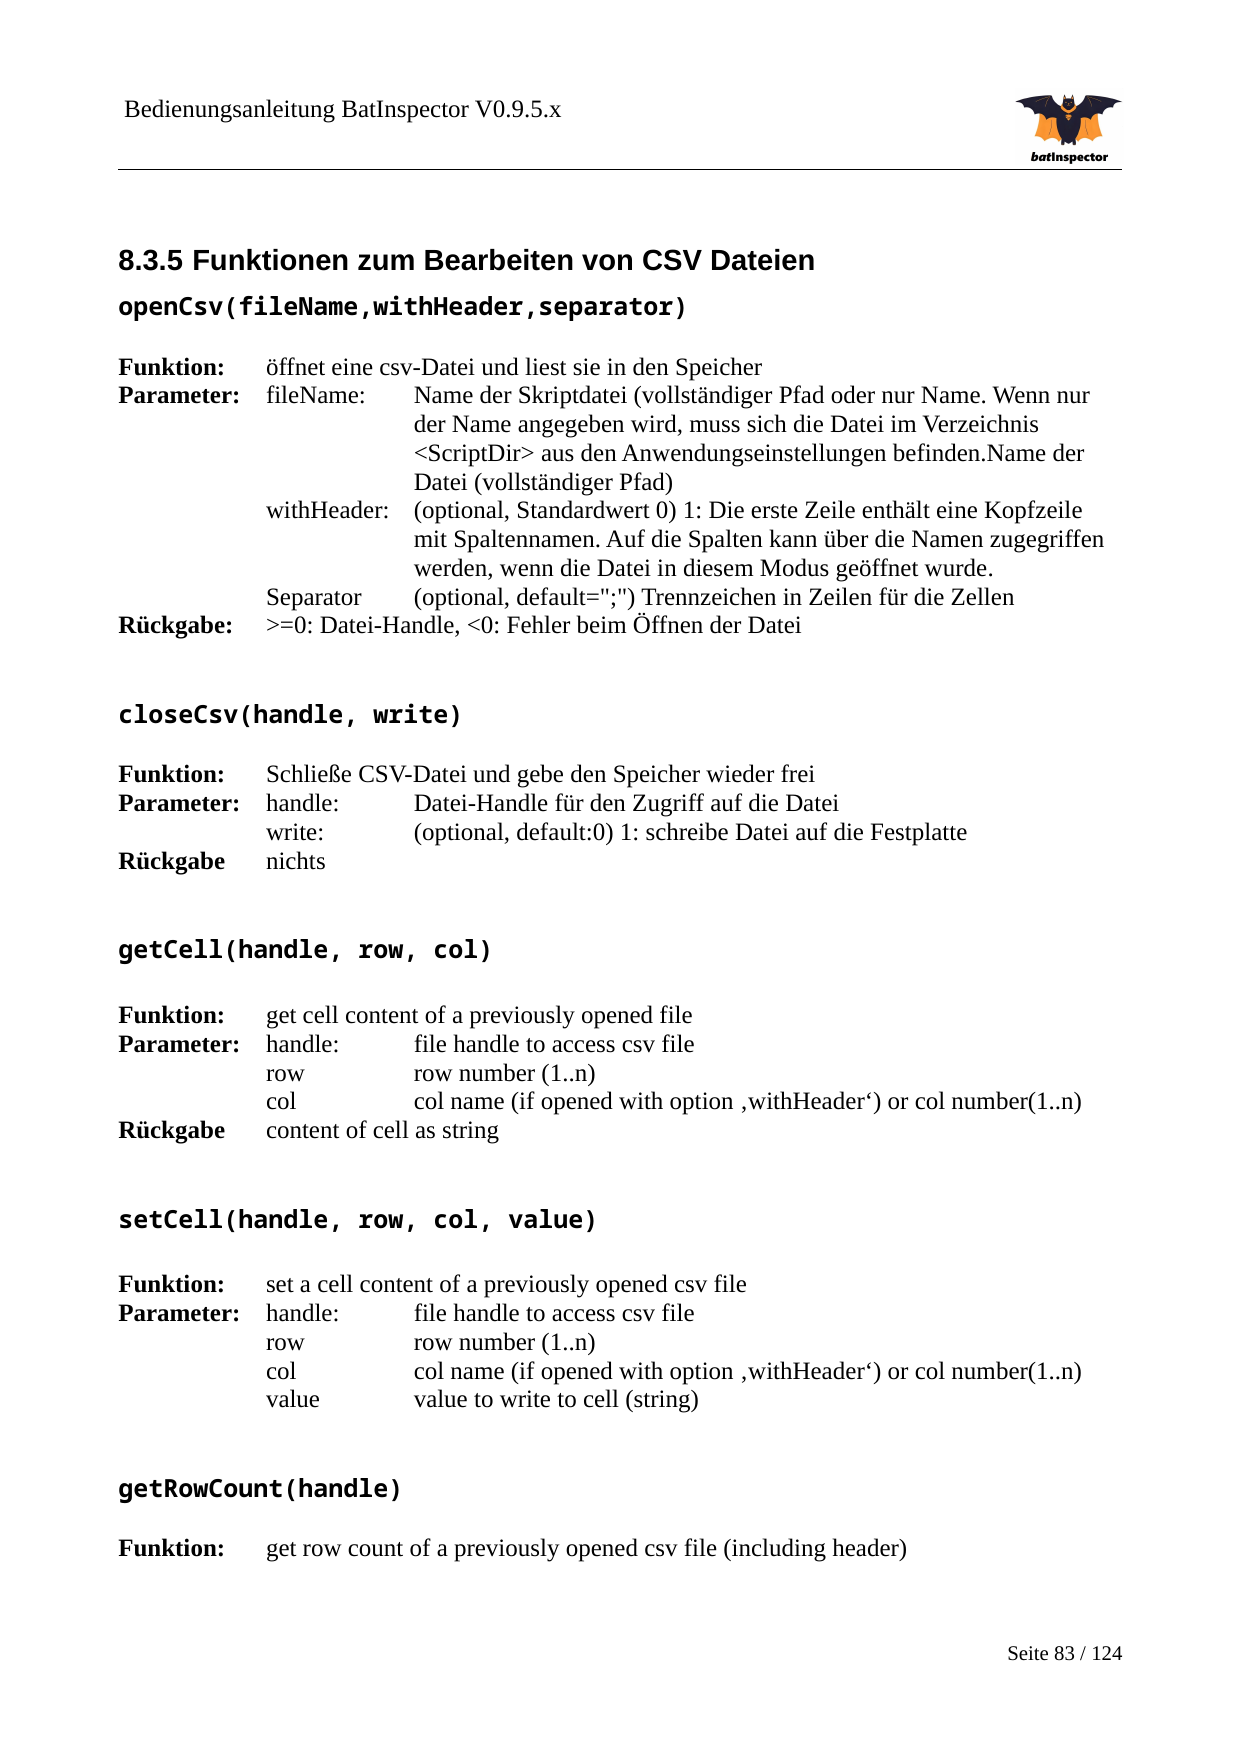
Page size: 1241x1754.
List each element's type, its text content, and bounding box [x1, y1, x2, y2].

text Rückgabe nichts [118, 846, 1122, 874]
text Funktion: get cell content of a previously opened file [118, 1000, 1122, 1029]
text Parameter: handle: Datei-Handle für den Zugriff auf die Datei [118, 788, 1122, 817]
text Parameter: fileName: Name der Skriptdatei (vollständiger Pfad oder nur Name. Wenn nur der Name angegeben wird, muss sich die Datei im Verzeichnis <ScriptDir> aus den Anwendungseinstellungen befinden.Name der Datei (vollständiger Pfad) withHeader: (optional, Standardwert 0) 1: Die erste Zeile enthält eine Kopfzeile mit Spaltennamen. Auf die Spalten kann über die Namen zugegriffen werden, wenn die Datei in diesem Modus geöffnet wurde. [118, 380, 1122, 582]
text Separator (optional, default=";") Trennzeichen in Zeilen für die Zellen [118, 582, 1122, 610]
text getCell(handle, row, col) [118, 932, 1122, 966]
text Rückgabe content of cell as string [118, 1115, 1122, 1144]
text col col name (if opened with option ‚withHeader‘) or col number(1..n) [118, 1356, 1122, 1384]
text write: (optional, default:0) 1: schreibe Datei auf die Festplatte [118, 817, 1122, 846]
text Funktion: set a cell content of a previously opened csv file [118, 1269, 1122, 1298]
text openCsv(fileName,withHeader,separator) [118, 289, 1122, 323]
subtitle Funktionen zum Bearbeiten von CSV Dateien [118, 243, 1122, 276]
text Rückgabe: >=0: Datei-Handle, <0: Fehler beim Öffnen der Datei [118, 610, 1122, 639]
text getRowCount(handle) [118, 1471, 1122, 1505]
text Funktion: get row count of a previously opened csv file (including header) [118, 1533, 1122, 1562]
text Parameter: handle: file handle to access csv file row row number (1..n) [118, 1298, 1122, 1356]
text setCell(handle, row, col, value) [118, 1201, 1122, 1235]
text value value to write to cell (string) [118, 1384, 1122, 1413]
text closeCsv(handle, write) [118, 697, 1122, 731]
text Parameter: handle: file handle to access csv file row row number (1..n) [118, 1029, 1122, 1086]
text Funktion: öffnet eine csv-Datei und liest sie in den Speicher [118, 352, 1122, 380]
text Funktion: Schließe CSV-Datei und gebe den Speicher wieder frei [118, 759, 1122, 788]
picture [1015, 88, 1125, 165]
text col col name (if opened with option ‚withHeader‘) or col number(1..n) [118, 1086, 1122, 1115]
